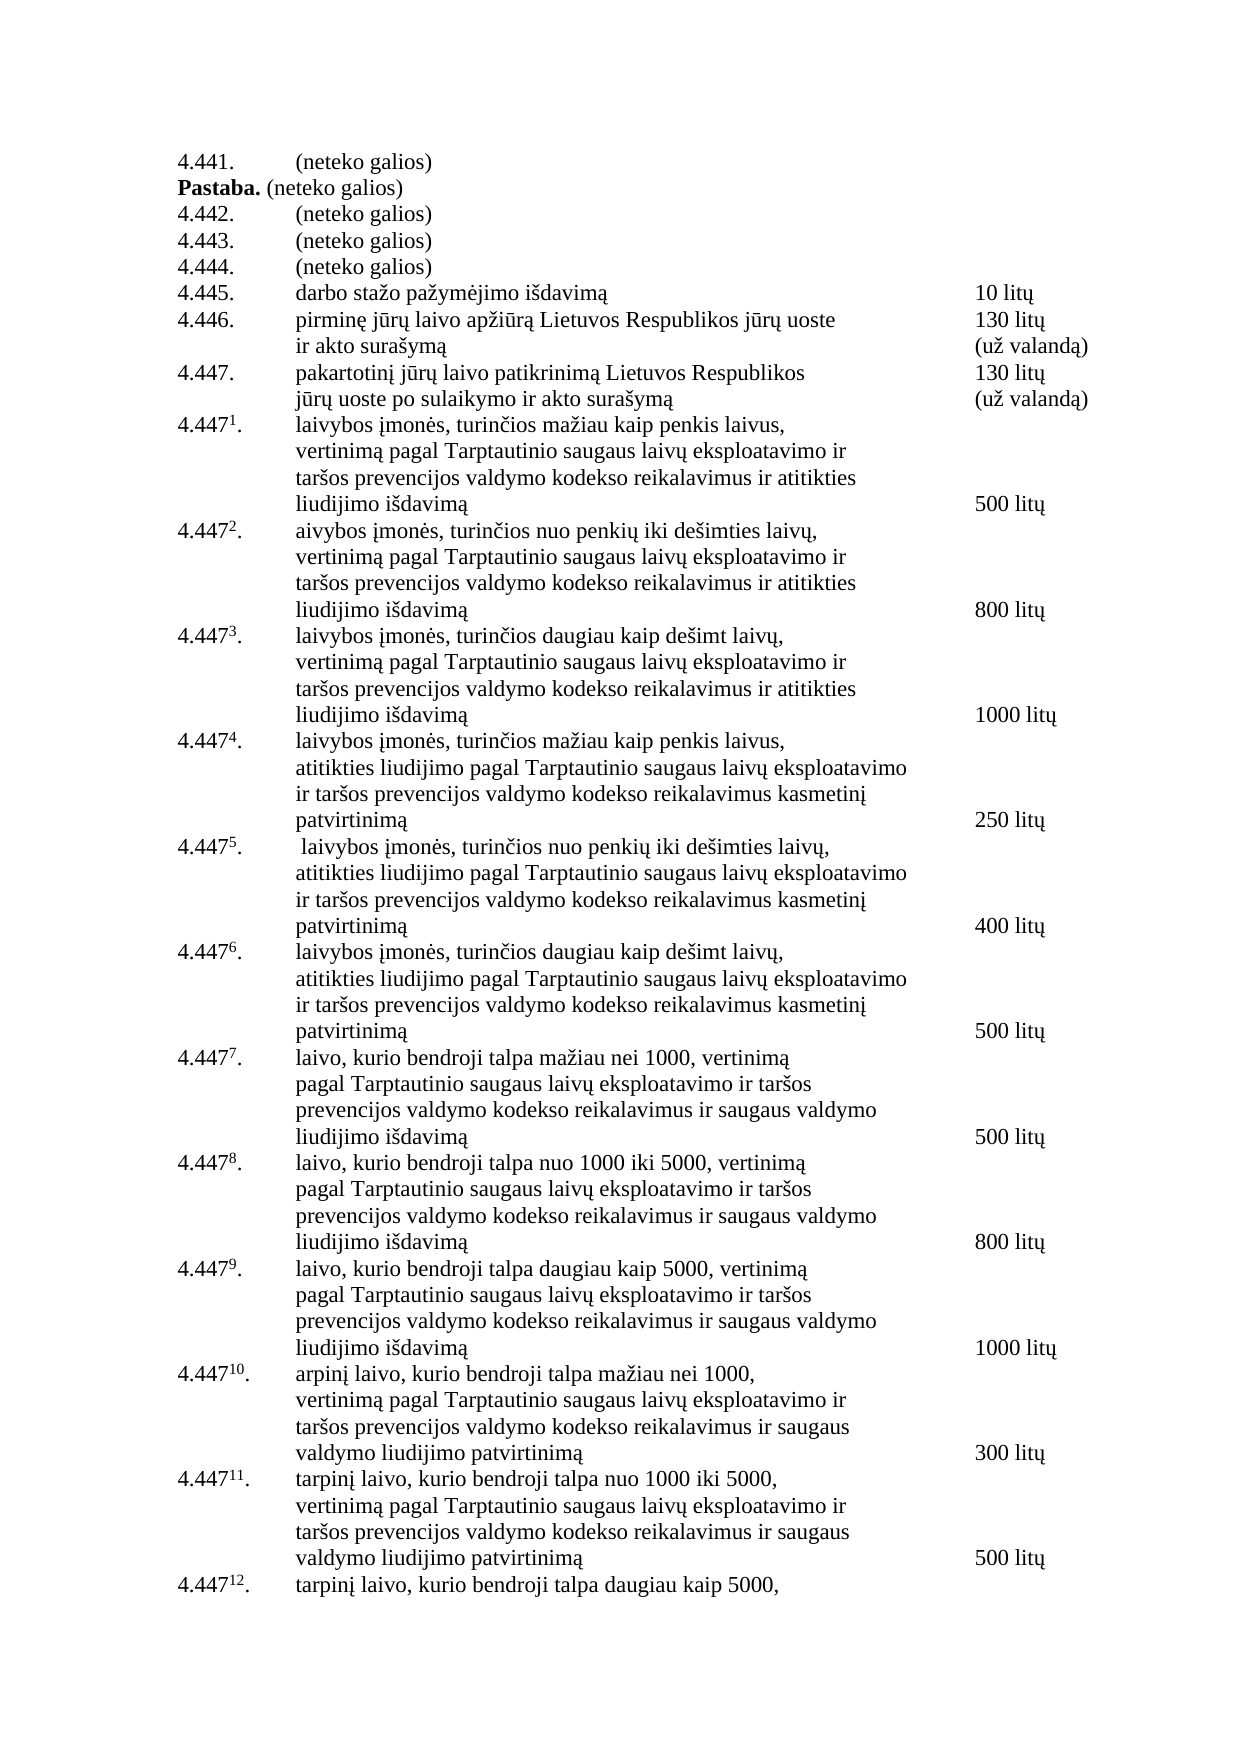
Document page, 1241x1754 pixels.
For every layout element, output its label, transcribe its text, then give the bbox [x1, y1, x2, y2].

text atitikties liudijimo pagal Tarptautinio saugaus laivų eksploatavimo [295, 859, 1122, 886]
text 4.4473. laivybos įmonės, turinčios daugiau kaip dešimt laivų, [177, 622, 1122, 648]
text 4.443. (neteko galios) [177, 227, 1122, 253]
text taršos prevencijos valdymo kodekso reikalavimus ir atitikties [295, 675, 1122, 701]
text 4.4475. laivybos įmonės, turinčios nuo penkių iki dešimties laivų, [177, 833, 1122, 859]
text valdymo liudijimo patvirtinimą 300 litų [295, 1439, 1122, 1465]
text pagal Tarptautinio saugaus laivų eksploatavimo ir taršos [295, 1070, 1122, 1096]
text atitikties liudijimo pagal Tarptautinio saugaus laivų eksploatavimo [295, 754, 1122, 780]
text taršos prevencijos valdymo kodekso reikalavimus ir saugaus [295, 1518, 1122, 1544]
text ir taršos prevencijos valdymo kodekso reikalavimus kasmetinį [295, 780, 1122, 807]
text 4.447. pakartotinį jūrų laivo patikrinimą Lietuvos Respublikos 130 litų [177, 358, 1122, 385]
text Pastaba. (neteko galios) [177, 174, 1122, 200]
text jūrų uoste po sulaikymo ir akto surašymą (už valandą) [177, 385, 1122, 411]
text 4.4479. laivo, kurio bendroji talpa daugiau kaip 5000, vertinimą [177, 1254, 1122, 1281]
text 4.444. (neteko galios) [177, 253, 1122, 279]
text atitikties liudijimo pagal Tarptautinio saugaus laivų eksploatavimo [295, 965, 1122, 991]
text liudijimo išdavimą 500 litų [295, 1123, 1122, 1149]
text 4.441. (neteko galios) [177, 148, 1122, 174]
text vertinimą pagal Tarptautinio saugaus laivų eksploatavimo ir [295, 1386, 1122, 1413]
text prevencijos valdymo kodekso reikalavimus ir saugaus valdymo [295, 1202, 1122, 1228]
text 4.44712. tarpinį laivo, kurio bendroji talpa daugiau kaip 5000, [177, 1571, 1122, 1597]
text 4.4471. laivybos įmonės, turinčios mažiau kaip penkis laivus, [177, 411, 1122, 438]
text vertinimą pagal Tarptautinio saugaus laivų eksploatavimo ir [295, 648, 1122, 675]
text prevencijos valdymo kodekso reikalavimus ir saugaus valdymo [295, 1307, 1122, 1334]
text liudijimo išdavimą 1000 litų [295, 1334, 1122, 1360]
text 4.446. pirminę jūrų laivo apžiūrą Lietuvos Respublikos jūrų uoste 130 litų [177, 306, 1122, 332]
text patvirtinimą 400 litų [295, 912, 1122, 938]
text 4.4476. laivybos įmonės, turinčios daugiau kaip dešimt laivų, [177, 938, 1122, 965]
text 4.44711. tarpinį laivo, kurio bendroji talpa nuo 1000 iki 5000, [177, 1465, 1122, 1492]
text patvirtinimą 500 litų [295, 1017, 1122, 1044]
text 4.44710. arpinį laivo, kurio bendroji talpa mažiau nei 1000, [177, 1360, 1122, 1386]
text pagal Tarptautinio saugaus laivų eksploatavimo ir taršos [295, 1281, 1122, 1307]
text 4.442. (neteko galios) [177, 200, 1122, 227]
text 4.445. darbo stažo pažymėjimo išdavimą 10 litų [177, 279, 1122, 306]
text vertinimą pagal Tarptautinio saugaus laivų eksploatavimo ir [295, 543, 1122, 569]
text vertinimą pagal Tarptautinio saugaus laivų eksploatavimo ir [295, 438, 1122, 464]
text ir taršos prevencijos valdymo kodekso reikalavimus kasmetinį [295, 991, 1122, 1017]
text taršos prevencijos valdymo kodekso reikalavimus ir saugaus [295, 1413, 1122, 1439]
text liudijimo išdavimą 800 litų [295, 596, 1122, 622]
text 4.4472. aivybos įmonės, turinčios nuo penkių iki dešimties laivų, [177, 517, 1122, 543]
text liudijimo išdavimą 500 litų [295, 490, 1122, 517]
text taršos prevencijos valdymo kodekso reikalavimus ir atitikties [295, 569, 1122, 596]
text patvirtinimą 250 litų [295, 807, 1122, 833]
text pagal Tarptautinio saugaus laivų eksploatavimo ir taršos [295, 1176, 1122, 1202]
text ir taršos prevencijos valdymo kodekso reikalavimus kasmetinį [295, 886, 1122, 912]
text liudijimo išdavimą 1000 litų [295, 701, 1122, 727]
text 4.4477. laivo, kurio bendroji talpa mažiau nei 1000, vertinimą [177, 1044, 1122, 1070]
text ir akto surašymą (už valandą) [177, 332, 1122, 358]
text valdymo liudijimo patvirtinimą 500 litų [295, 1544, 1122, 1571]
text 4.4478. laivo, kurio bendroji talpa nuo 1000 iki 5000, vertinimą [177, 1149, 1122, 1176]
text liudijimo išdavimą 800 litų [295, 1228, 1122, 1254]
text taršos prevencijos valdymo kodekso reikalavimus ir atitikties [295, 464, 1122, 490]
text vertinimą pagal Tarptautinio saugaus laivų eksploatavimo ir [295, 1492, 1122, 1518]
text prevencijos valdymo kodekso reikalavimus ir saugaus valdymo [295, 1096, 1122, 1123]
text 4.4474. laivybos įmonės, turinčios mažiau kaip penkis laivus, [177, 727, 1122, 754]
